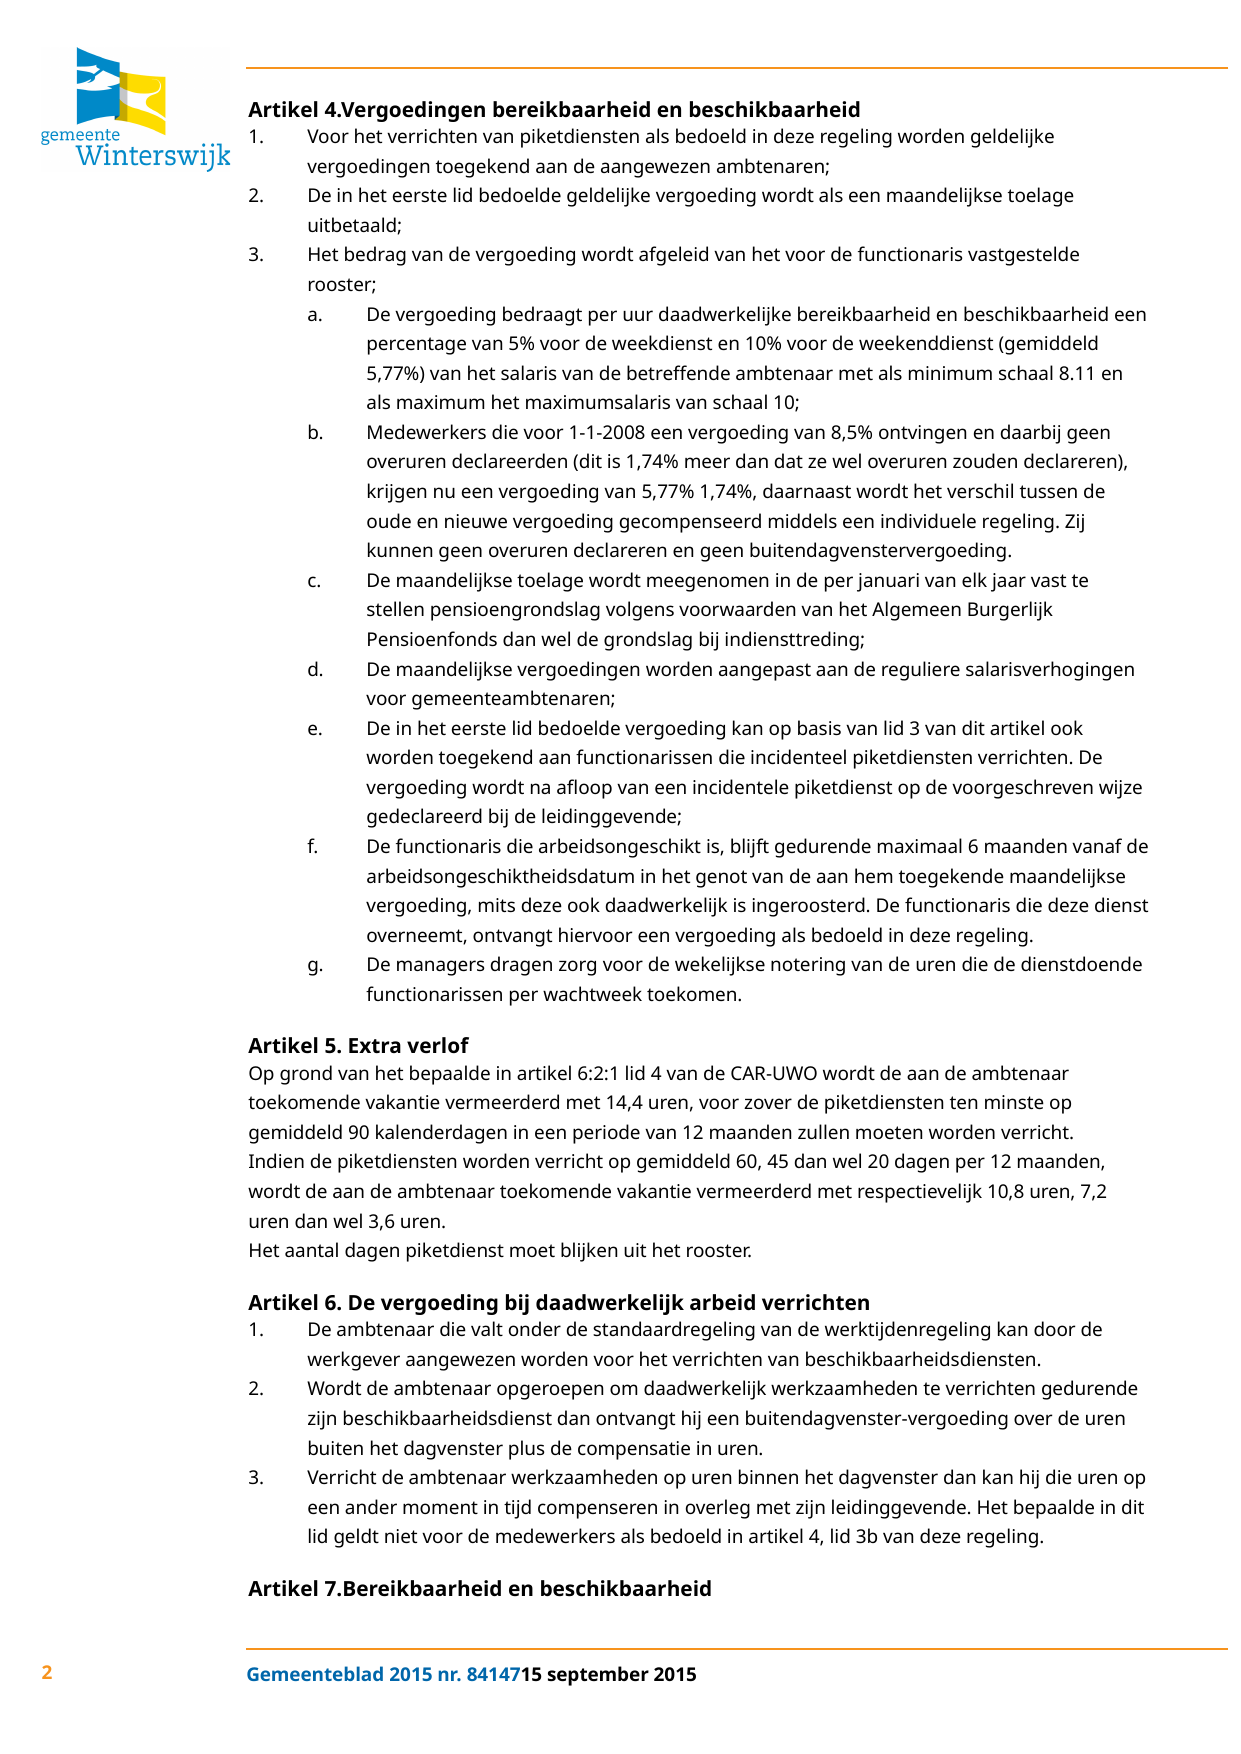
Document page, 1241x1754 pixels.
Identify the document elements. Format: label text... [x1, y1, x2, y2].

list De vergoeding bedraagt per uur daadwerkelijke bereikbaarheid en beschikbaarheid een percentage van 5% voor de weekdienst en 10% voor de weekenddienst (gemiddeld 5,77%) van het salaris van de betreffende ambtenaar met als minimum schaal 8.11 en als maximum het maximumsalaris van schaal 10; [307, 301, 1152, 415]
list De functionaris die arbeidsongeschikt is, blijft gedurende maximaal 6 maanden vanaf de arbeidsongeschiktheidsdatum in het genot van de aan hem toegekende maandelijkse vergoeding, mits deze ook daadwerkelijk is ingeroosterd. De functionaris die deze dienst overneemt, ontvangt hiervoor een vergoeding als bedoeld in deze regeling. [307, 833, 1152, 948]
text Op grond van het bepaalde in artikel 6:2:1 lid 4 van de CAR-UWO wordt de aan de ambtenaar toekomende vakantie vermeerderd met 14,4 uren, voor zover de piketdiensten ten minste op gemiddeld 90 kalenderdagen in een periode van 12 maanden zullen moeten worden verricht. [248, 1060, 1152, 1145]
list Medewerkers die voor 1-1-2008 een vergoeding van 8,5% ontvingen en daarbij geen overuren declareerden (dit is 1,74% meer dan dat ze wel overuren zouden declareren), krijgen nu een vergoeding van 5,77% 1,74%, daarnaast wordt het verschil tussen de oude en nieuwe vergoeding gecompenseerd middels een individuele regeling. Zij kunnen geen overuren declareren en geen buitendagvenstervergoeding. [307, 419, 1152, 563]
list De managers dragen zorg voor de wekelijkse notering van de uren die de dienstdoende functionarissen per wachtweek toekomen. [307, 952, 1152, 1007]
text Artikel 5. Extra verlof [248, 1032, 1152, 1060]
list De maandelijkse vergoedingen worden aangepast aan de reguliere salarisverhogingen voor gemeenteambtenaren; [307, 656, 1152, 711]
picture [225, 153, 231, 162]
text Indien de piketdiensten worden verricht op gemiddeld 60, 45 dan wel 20 dagen per 12 maanden, wordt de aan de ambtenaar toekomende vakantie vermeerderd met respectievelijk 10,8 uren, 7,2 uren dan wel 3,6 uren. [248, 1149, 1152, 1234]
list De ambtenaar die valt onder de standaardregeling van de werktijdenregeling kan door de werkgever aangewezen worden voor het verrichten van beschikbaarheidsdiensten. [248, 1316, 1152, 1372]
text Het aantal dagen piketdienst moet blijken uit het rooster. [248, 1237, 1152, 1263]
text Artikel 4.Vergoedingen bereikbaarheid en beschikbaarheid [248, 95, 1152, 123]
picture [41, 47, 231, 172]
text Artikel 6. De vergoeding bij daadwerkelijk arbeid verrichten [248, 1288, 1152, 1316]
list Het bedrag van de vergoeding wordt afgeleid van het voor de functionaris vastgestelde rooster; [248, 242, 1152, 297]
list Wordt de ambtenaar opgeroepen om daadwerkelijk werkzaamheden te verrichten gedurende zijn beschikbaarheidsdienst dan ontvangt hij een buitendagvenster-vergoeding over de uren buiten het dagvenster plus de compensatie in uren. [248, 1376, 1152, 1460]
text Artikel 7.Bereikbaarheid en beschikbaarheid [248, 1574, 1152, 1602]
list Verricht de ambtenaar werkzaamheden op uren binnen het dagvenster dan kan hij die uren op een ander moment in tijd compenseren in overleg met zijn leidinggevende. Het bepaalde in dit lid geldt niet voor de medewerkers als bedoeld in artikel 4, lid 3b van deze regeling. [248, 1464, 1152, 1549]
list De in het eerste lid bedoelde vergoeding kan op basis van lid 3 van dit artikel ook worden toegekend aan functionarissen die incidenteel piketdiensten verrichten. De vergoeding wordt na afloop van een incidentele piketdienst op de voorgeschreven wijze gedeclareerd bij de leidinggevende; [307, 715, 1152, 829]
list Voor het verrichten van piketdiensten als bedoeld in deze regeling worden geldelijke vergoedingen toegekend aan de aangewezen ambtenaren; [248, 123, 1152, 178]
list De maandelijkse toelage wordt meegenomen in de per januari van elk jaar vast te stellen pensioengrondslag volgens voorwaarden van het Algemeen Burgerlijk Pensioenfonds dan wel de grondslag bij indiensttreding; [307, 567, 1152, 652]
list De in het eerste lid bedoelde geldelijke vergoeding wordt als een maandelijkse toelage uitbetaald; [248, 182, 1152, 238]
